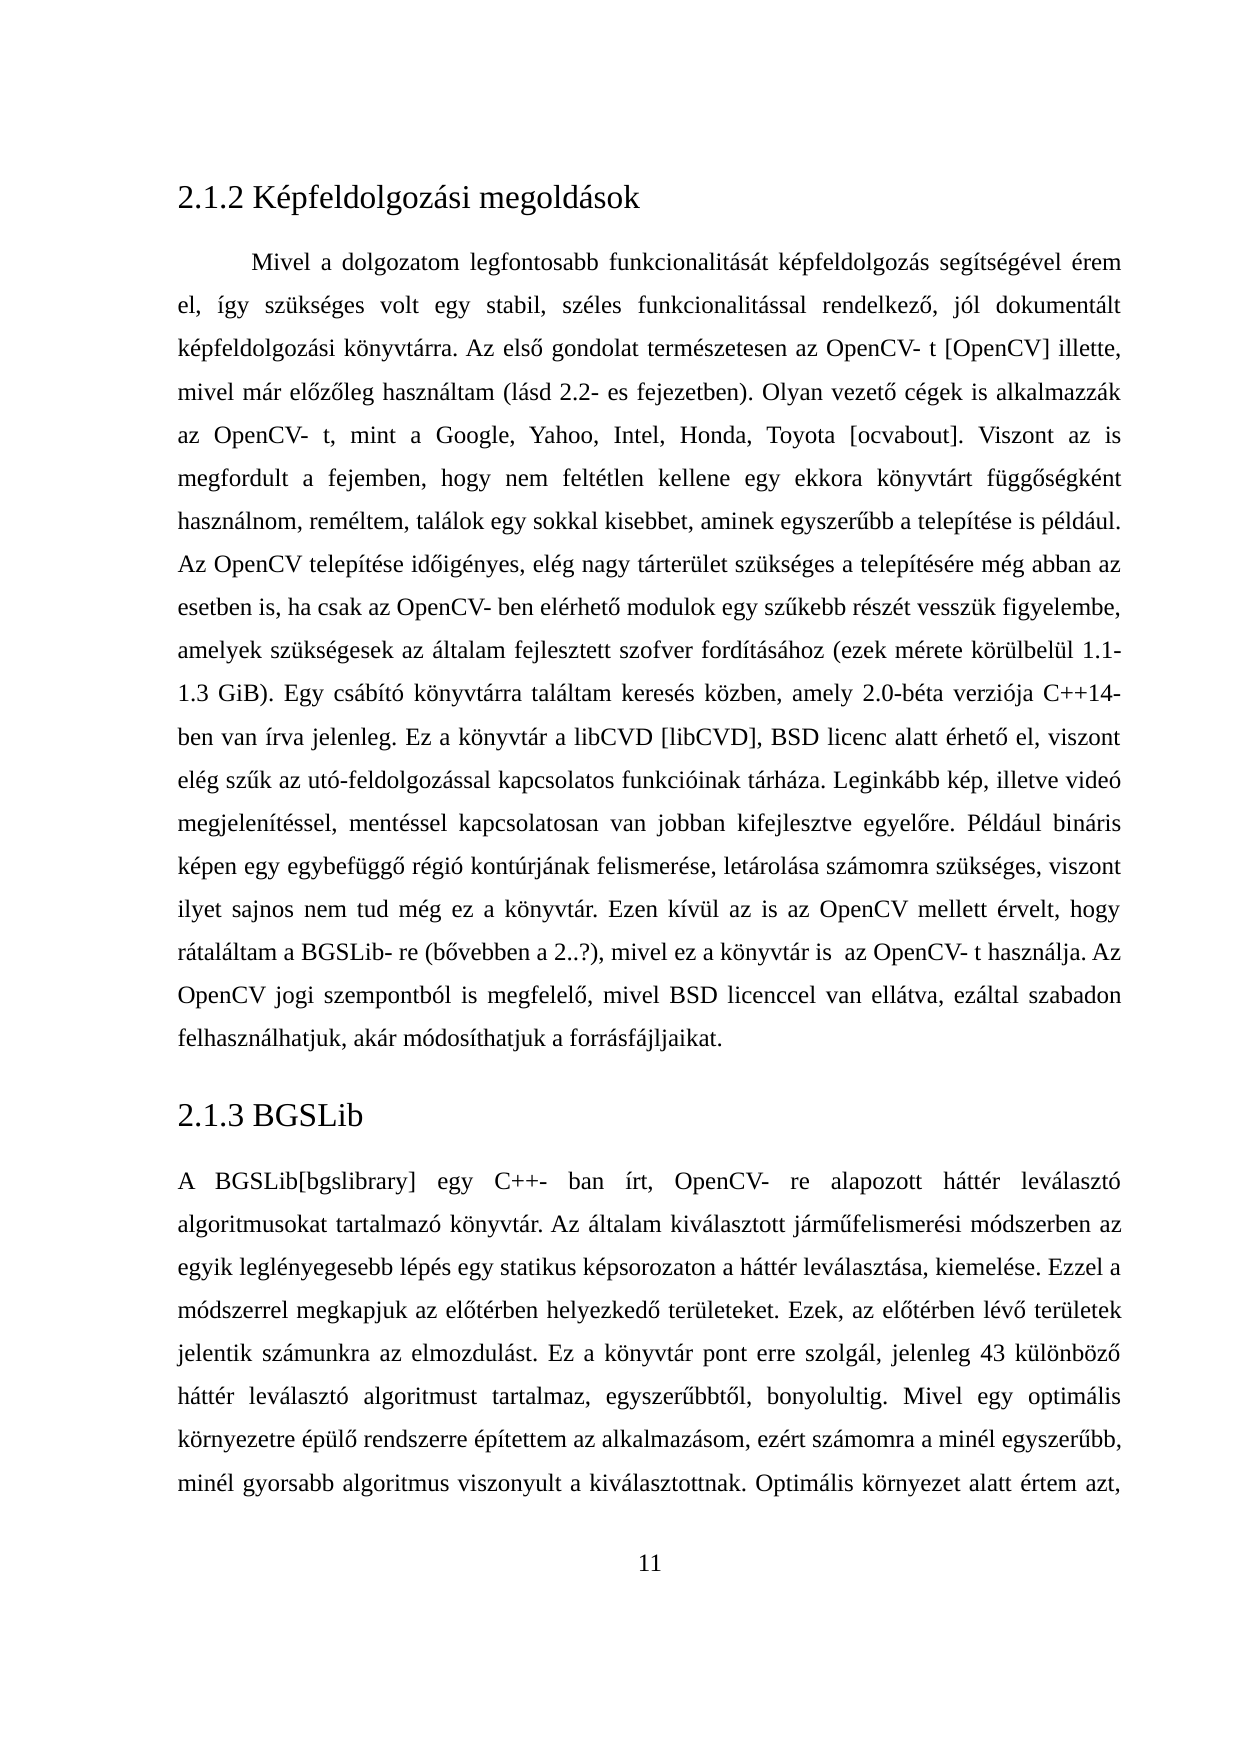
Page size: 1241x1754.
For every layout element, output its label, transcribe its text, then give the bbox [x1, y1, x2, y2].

subtitle Képfeldolgozási megoldások [177, 177, 1122, 216]
text A BGSLib[bgslibrary] egy C++- ban írt, OpenCV- re alapozott háttér leválasztó algoritmusokat tartalmazó könyvtár. Az általam kiválasztott járműfelismerési módszerben az egyik leglényegesebb lépés egy statikus képsorozaton a háttér leválasztása, kiemelése. Ezzel a módszerrel megkapjuk az előtérben helyezkedő területeket. Ezek, az előtérben lévő területek jelentik számunkra az elmozdulást. Ez a könyvtár pont erre szolgál, jelenleg 43 különböző háttér leválasztó algoritmust tartalmaz, egyszerűbbtől, bonyolultig. Mivel egy optimális környezetre épülő rendszerre építettem az alkalmazásom, ezért számomra a minél egyszerűbb, minél gyorsabb algoritmus viszonyult a kiválasztottnak. Optimális környezet alatt értem azt, [177, 1166, 1122, 1496]
text Mivel a dolgozatom legfontosabb funkcionalitását képfeldolgozás segítségével érem el, így szükséges volt egy stabil, széles funkcionalitással rendelkező, jól dokumentált képfeldolgozási könyvtárra. Az első gondolat természetesen az OpenCV- t [OpenCV] illette, mivel már előzőleg használtam (lásd 2.2- es fejezetben). Olyan vezető cégek is alkalmazzák az OpenCV- t, mint a Google, Yahoo, Intel, Honda, Toyota [ocvabout]. Viszont az is megfordult a fejemben, hogy nem feltétlen kellene egy ekkora könyvtárt függőségként használnom, reméltem, találok egy sokkal kisebbet, aminek egyszerűbb a telepítése is például. Az OpenCV telepítése időigényes, elég nagy tárterület szükséges a telepítésére még abban az esetben is, ha csak az OpenCV- ben elérhető modulok egy szűkebb részét vesszük figyelembe, amelyek szükségesek az általam fejlesztett szofver fordításához (ezek mérete körülbelül 1.1-1.3 GiB). Egy csábító könyvtárra találtam keresés közben, amely 2.0-béta verziója C++14- ben van írva jelenleg. Ez a könyvtár a libCVD [libCVD], BSD licenc alatt érhető el, viszont elég szűk az utó-feldolgozással kapcsolatos funkcióinak tárháza. Leginkább kép, illetve videó megjelenítéssel, mentéssel kapcsolatosan van jobban kifejlesztve egyelőre. Például bináris képen egy egybefüggő régió kontúrjának felismerése, letárolása számomra szükséges, viszont ilyet sajnos nem tud még ez a könyvtár. Ezen kívül az is az OpenCV mellett érvelt, hogy rátaláltam a BGSLib- re (bővebben a 2..?), mivel ez a könyvtár is az OpenCV- t használja. Az OpenCV jogi szempontból is megfelelő, mivel BSD licenccel van ellátva, ezáltal szabadon felhasználhatjuk, akár módosíthatjuk a forrásfájljaikat. [177, 247, 1122, 1052]
subtitle BGSLib [177, 1096, 1122, 1134]
